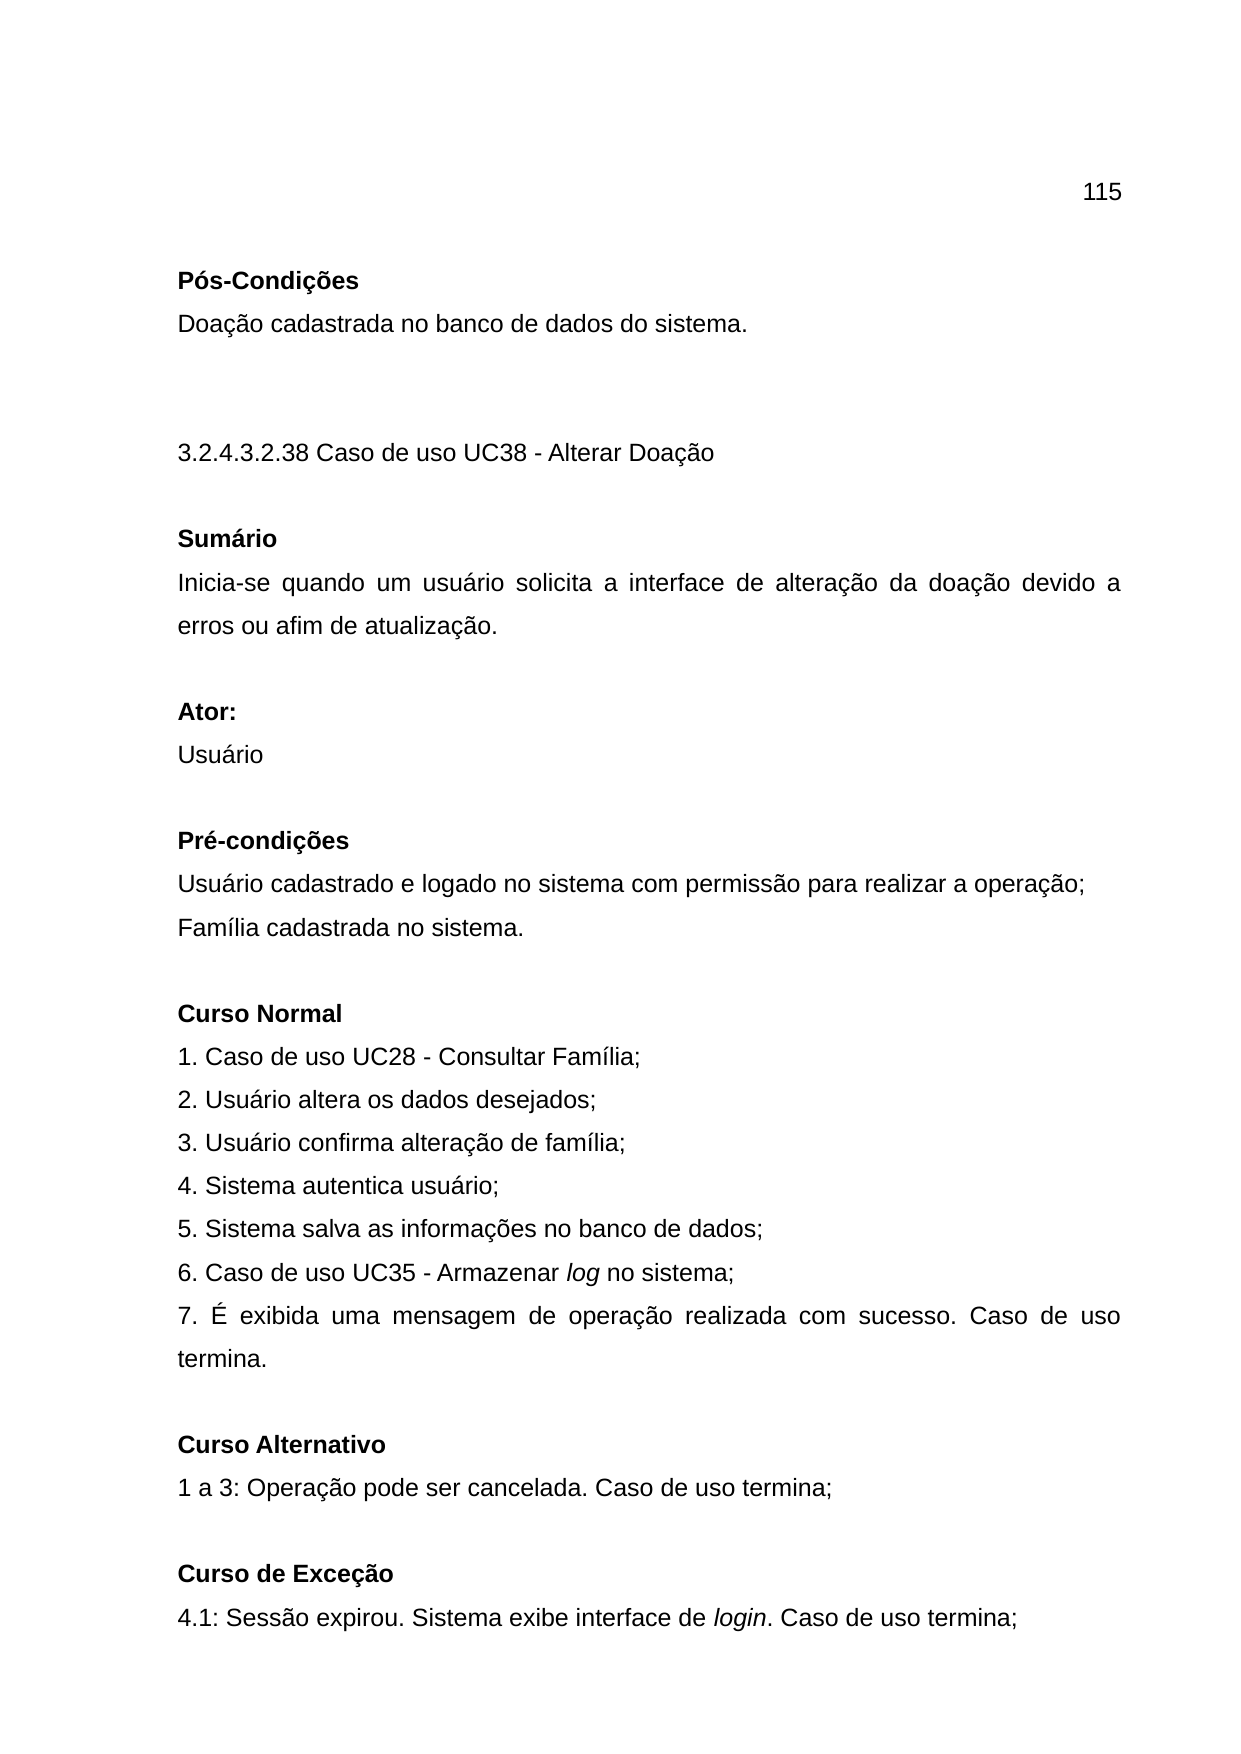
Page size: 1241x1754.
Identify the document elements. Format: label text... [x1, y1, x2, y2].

text Doação cadastrada no banco de dados do sistema. [177, 309, 1122, 338]
text 1 a 3: Operação pode ser cancelada. Caso de uso termina; [177, 1473, 1122, 1502]
text 3. Usuário confirma alteração de família; [177, 1128, 1122, 1157]
text Usuário [177, 740, 1122, 769]
text 7. É exibida uma mensagem de operação realizada com sucesso. Caso de uso termina. [177, 1301, 1122, 1373]
text 6. Caso de uso UC35 - Armazenar log no sistema; [177, 1258, 1122, 1286]
text 1. Caso de uso UC28 - Consultar Família; [177, 1042, 1122, 1071]
text 5. Sistema salva as informações no banco de dados; [177, 1214, 1122, 1243]
text Inicia-se quando um usuário solicita a interface de alteração da doação devido a erros ou afim de atualização. [177, 568, 1122, 639]
text Sumário [177, 524, 1122, 553]
text Família cadastrada no sistema. [177, 913, 1122, 941]
text 4.1: Sessão expirou. Sistema exibe interface de login. Caso de uso termina; [177, 1603, 1122, 1631]
text Curso Normal [177, 999, 1122, 1028]
text Usuário cadastrado e logado no sistema com permissão para realizar a operação; [177, 869, 1122, 898]
text Ator: [177, 697, 1122, 726]
text 3.2.4.3.2.38 Caso de uso UC38 - Alterar Doação [177, 438, 1122, 467]
text Curso Alternativo [177, 1430, 1122, 1459]
text Pós-Condições [177, 266, 1122, 294]
text Pré-condições [177, 826, 1122, 855]
text Curso de Exceção [177, 1559, 1122, 1588]
text 4. Sistema autentica usuário; [177, 1171, 1122, 1200]
text 2. Usuário altera os dados desejados; [177, 1085, 1122, 1114]
